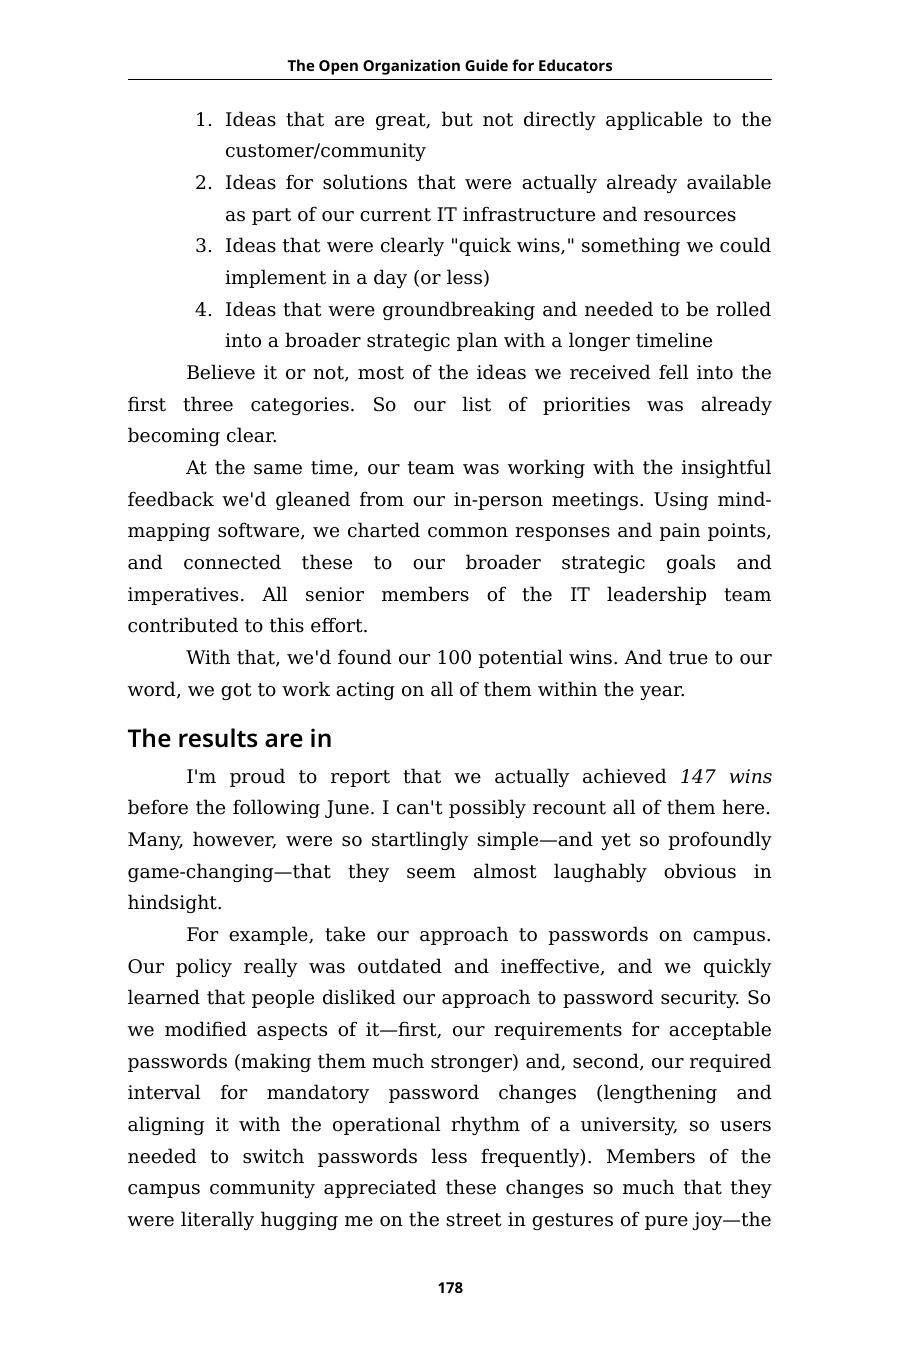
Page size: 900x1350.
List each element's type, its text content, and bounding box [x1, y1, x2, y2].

list Ideas that are great, but not directly applicable to the customer/community [195, 109, 772, 162]
text I'm proud to report that we actually achieved 147 wins before the following June. I can't possibly recount all of them here. Many, however, were so startlingly simple—and yet so profoundly game-changing—that they seem almost laughably obvious in hindsight. [127, 766, 772, 914]
text For example, take our approach to passwords on campus. Our policy really was outdated and ineffective, and we quickly learned that people disliked our approach to password security. So we modified aspects of it—first, our requirements for acceptable passwords (making them much stronger) and, second, our required interval for mandatory password changes (lengthening and aligning it with the operational rhythm of a university, so users needed to switch passwords less frequently). Members of the campus community appreciated these changes so much that they were literally hugging me on the street in gestures of pure joy—the [127, 924, 772, 1231]
list Ideas for solutions that were actually already available as part of our current IT infrastructure and resources [195, 172, 772, 226]
list Ideas that were groundbreaking and needed to be rolled into a broader strategic plan with a longer timeline [195, 299, 772, 352]
text With that, we'd found our 100 potential wins. And true to our word, we got to work acting on all of them within the year. [127, 647, 772, 701]
text Believe it or not, most of the ideas we received fell into the first three categories. So our list of priorities was already becoming clear. [127, 362, 772, 447]
list Ideas that were clearly "quick wins," something we could implement in a day (or less) [195, 235, 772, 289]
text At the same time, our team was working with the insightful feedback we'd gleaned from our in-person meetings. Using mind-mapping software, we charted common responses and pain points, and connected these to our broader strategic goals and imperatives. All senior members of the IT leadership team contributed to this effort. [127, 457, 772, 637]
subtitle The results are in [127, 725, 772, 753]
